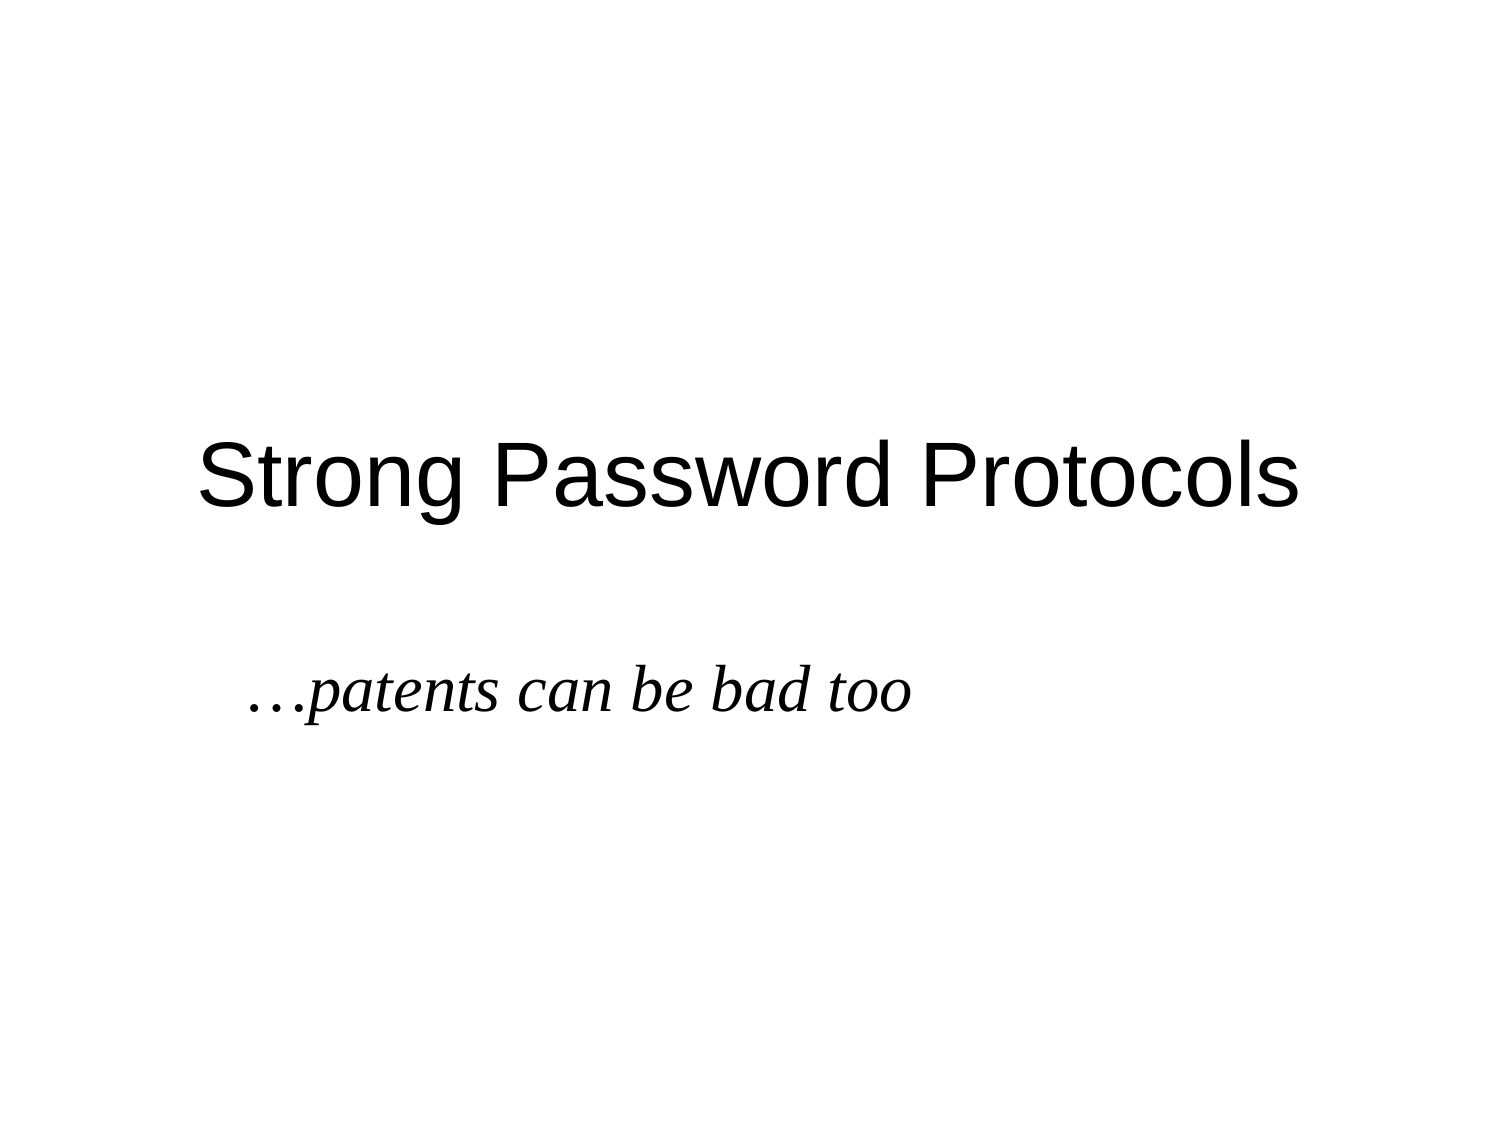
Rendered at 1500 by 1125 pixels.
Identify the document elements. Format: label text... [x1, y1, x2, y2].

title Strong Password Protocols [112, 349, 1388, 591]
subtitle …patents can be bad too [225, 637, 1276, 925]
